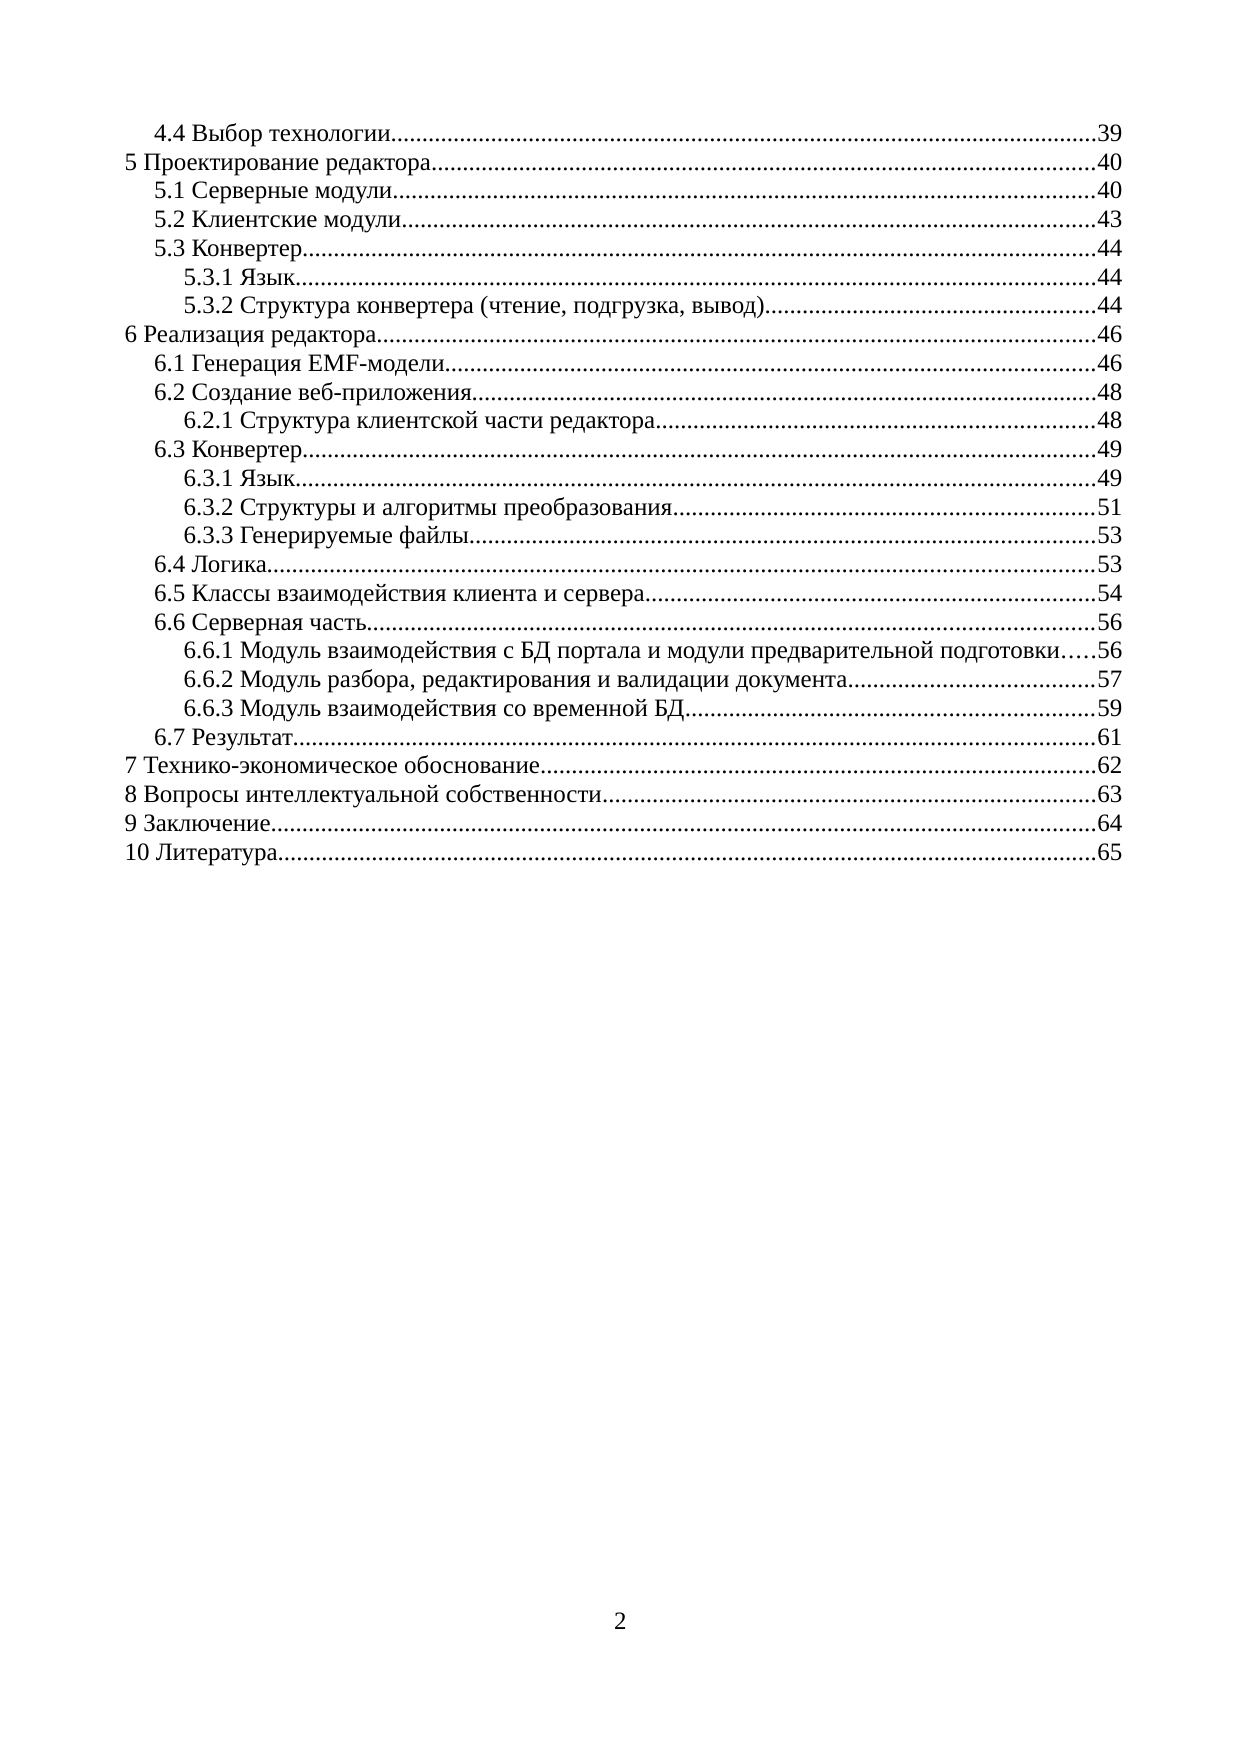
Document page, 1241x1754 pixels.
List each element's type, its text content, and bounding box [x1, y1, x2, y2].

text 6.3.1 Язык 49 [177, 463, 1122, 492]
text 6.6.2 Модуль разбора, редактирования и валидации документа 57 [177, 664, 1122, 693]
text 5.1 Серверные модули 40 [148, 176, 1122, 204]
text 7 Технико-экономическое обоснование 62 [118, 751, 1122, 779]
text 6.3.3 Генерируемые файлы 53 [177, 521, 1122, 549]
text 6.6.3 Модуль взаимодействия со временной БД 59 [177, 693, 1122, 722]
text 4.4 Выбор технологии 39 [148, 118, 1122, 147]
text 5.2 Клиентские модули 43 [148, 204, 1122, 233]
text 6.6.1 Модуль взаимодействия с БД портала и модули предварительной подготовки 56 [177, 636, 1122, 664]
text 6.1 Генерация EMF-модели 46 [148, 348, 1122, 377]
text 6.2.1 Структура клиентской части редактора 48 [177, 406, 1122, 434]
text 6.5 Классы взаимодействия клиента и сервера 54 [148, 578, 1122, 607]
text 5.3.1 Язык 44 [177, 262, 1122, 291]
text 6.3.2 Структуры и алгоритмы преобразования 51 [177, 492, 1122, 521]
text 6.6 Серверная часть 56 [148, 607, 1122, 636]
text 6.4 Логика 53 [148, 549, 1122, 578]
text 10 Литература 65 [118, 837, 1122, 866]
text 6.7 Результат 61 [148, 722, 1122, 751]
text 5.3.2 Структура конвертера (чтение, подгрузка, вывод) 44 [177, 291, 1122, 319]
text 5 Проектирование редактора 40 [118, 147, 1122, 176]
text 6.2 Создание веб-приложения 48 [148, 377, 1122, 406]
text 8 Вопросы интеллектуальной собственности 63 [118, 779, 1122, 808]
text 6.3 Конвертер 49 [148, 434, 1122, 463]
text 6 Реализация редактора 46 [118, 319, 1122, 348]
text 9 Заключение 64 [118, 808, 1122, 837]
text 5.3 Конвертер 44 [148, 233, 1122, 262]
